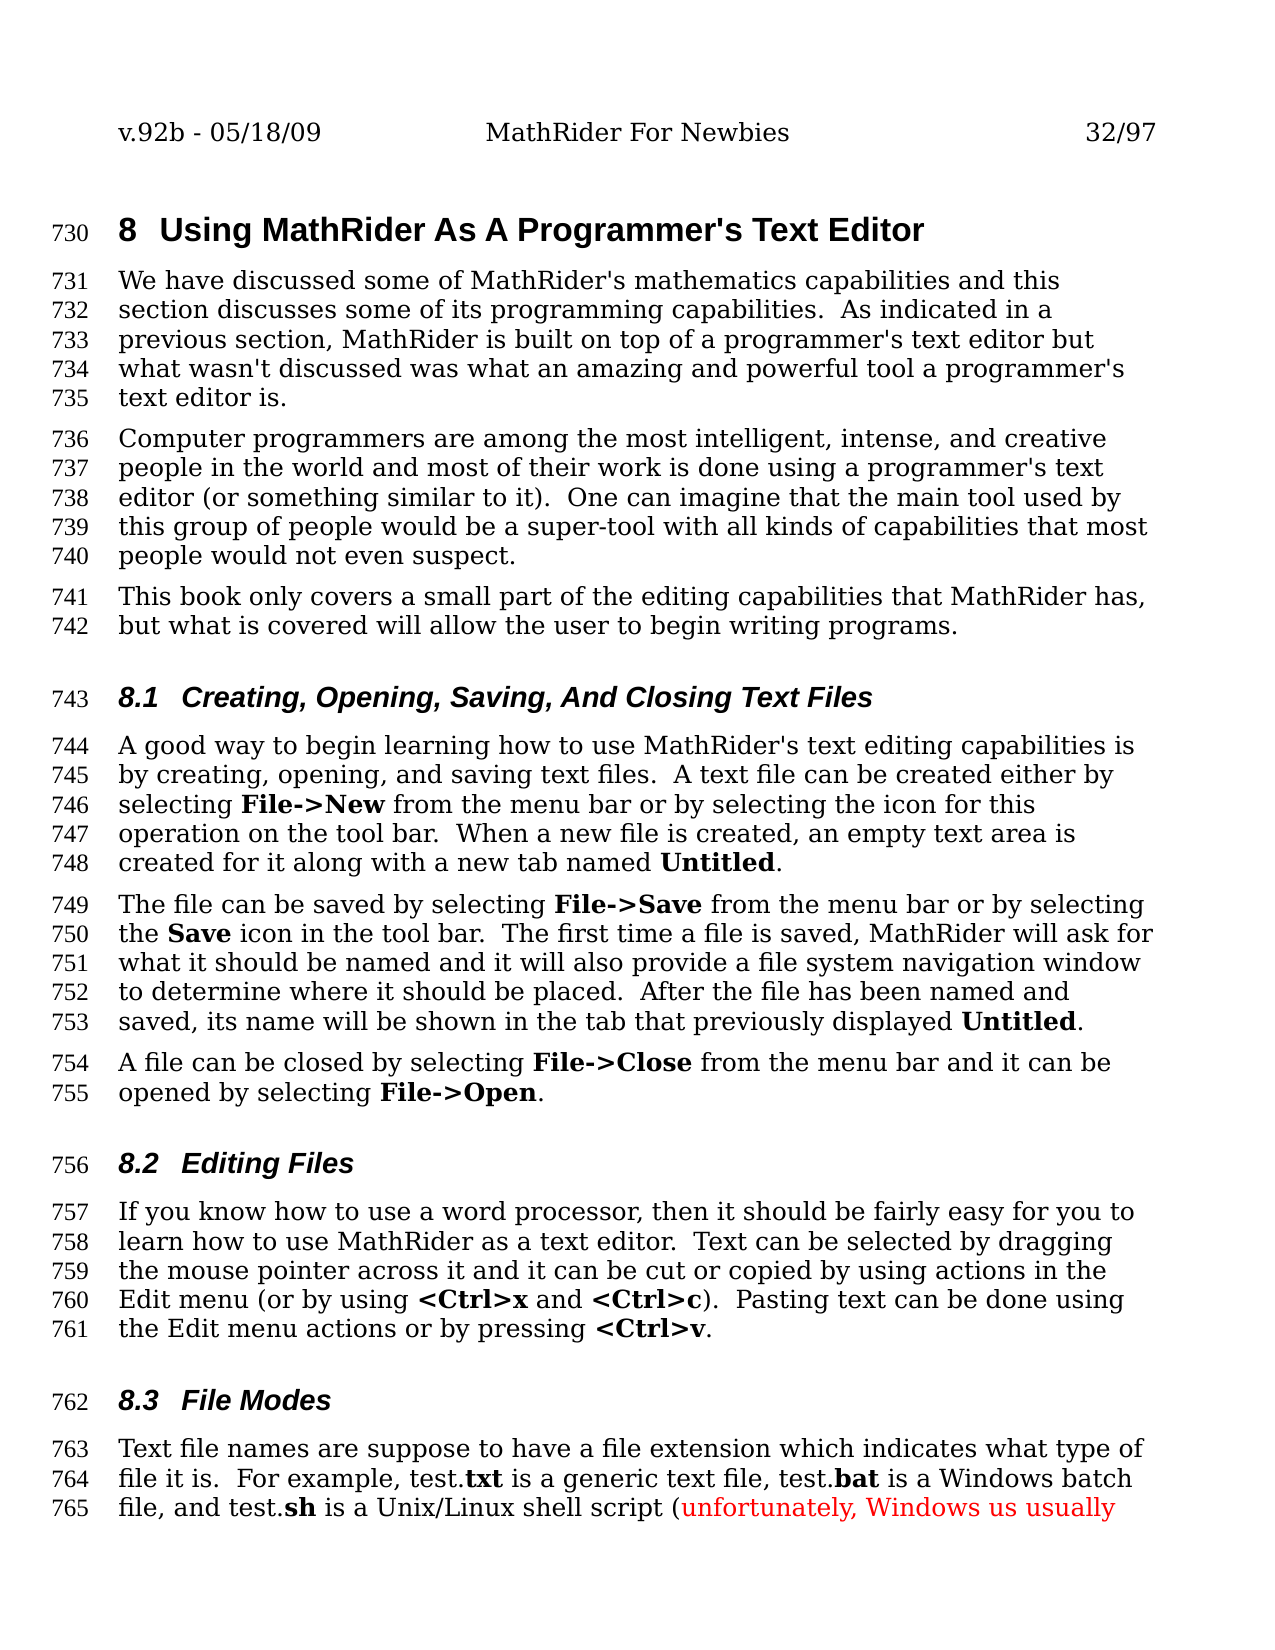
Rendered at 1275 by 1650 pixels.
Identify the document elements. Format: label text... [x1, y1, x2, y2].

subtitle Editing Files [118, 1146, 1157, 1179]
text This book only covers a small part of the editing capabilities that MathRider has, but what is covered will allow the user to begin writing programs. [118, 582, 1157, 641]
subtitle Using MathRider As A Programmer's Text Editor [118, 210, 1157, 248]
text A good way to begin learning how to use MathRider's text editing capabilities is by creating, opening, and saving text files. A text file can be created either by selecting File->New from the menu bar or by selecting the icon for this operation on the tool bar. When a new file is created, an empty text area is created for it along with a new tab named Untitled. [118, 731, 1157, 877]
text Text file names are suppose to have a file extension which indicates what type of file it is. For example, test.txt is a generic text file, test.bat is a Windows batch file, and test.sh is a Unix/Linux shell script (unfortunately, Windows us usually [118, 1434, 1157, 1522]
text We have discussed some of MathRider's mathematics capabilities and this section discusses some of its programming capabilities. As indicated in a previous section, MathRider is built on top of a programmer's text editor but what wasn't discussed was what an amazing and powerful tool a programmer's text editor is. [118, 266, 1157, 412]
text The file can be saved by selecting File->Save from the menu bar or by selecting the Save icon in the tool bar. The first time a file is saved, MathRider will ask for what it should be named and it will also provide a file system navigation window to determine where it should be placed. After the file has been named and saved, its name will be shown in the tab that previously displayed Untitled. [118, 889, 1157, 1036]
text A file can be closed by selecting File->Close from the menu bar and it can be opened by selecting File->Open. [118, 1048, 1157, 1107]
subtitle Creating, Opening, Saving, And Closing Text Files [118, 680, 1157, 713]
subtitle File Modes [118, 1383, 1157, 1416]
text Computer programmers are among the most intelligent, intense, and creative people in the world and most of their work is done using a programmer's text editor (or something similar to it). One can imagine that the main tool used by this group of people would be a super-tool with all kinds of capabilities that most people would not even suspect. [118, 424, 1157, 570]
text If you know how to use a word processor, then it should be fairly easy for you to learn how to use MathRider as a text editor. Text can be selected by dragging the mouse pointer across it and it can be cut or copied by using actions in the Edit menu (or by using <Ctrl>x and <Ctrl>c). Pasting text can be done using the Edit menu actions or by pressing <Ctrl>v. [118, 1197, 1157, 1344]
